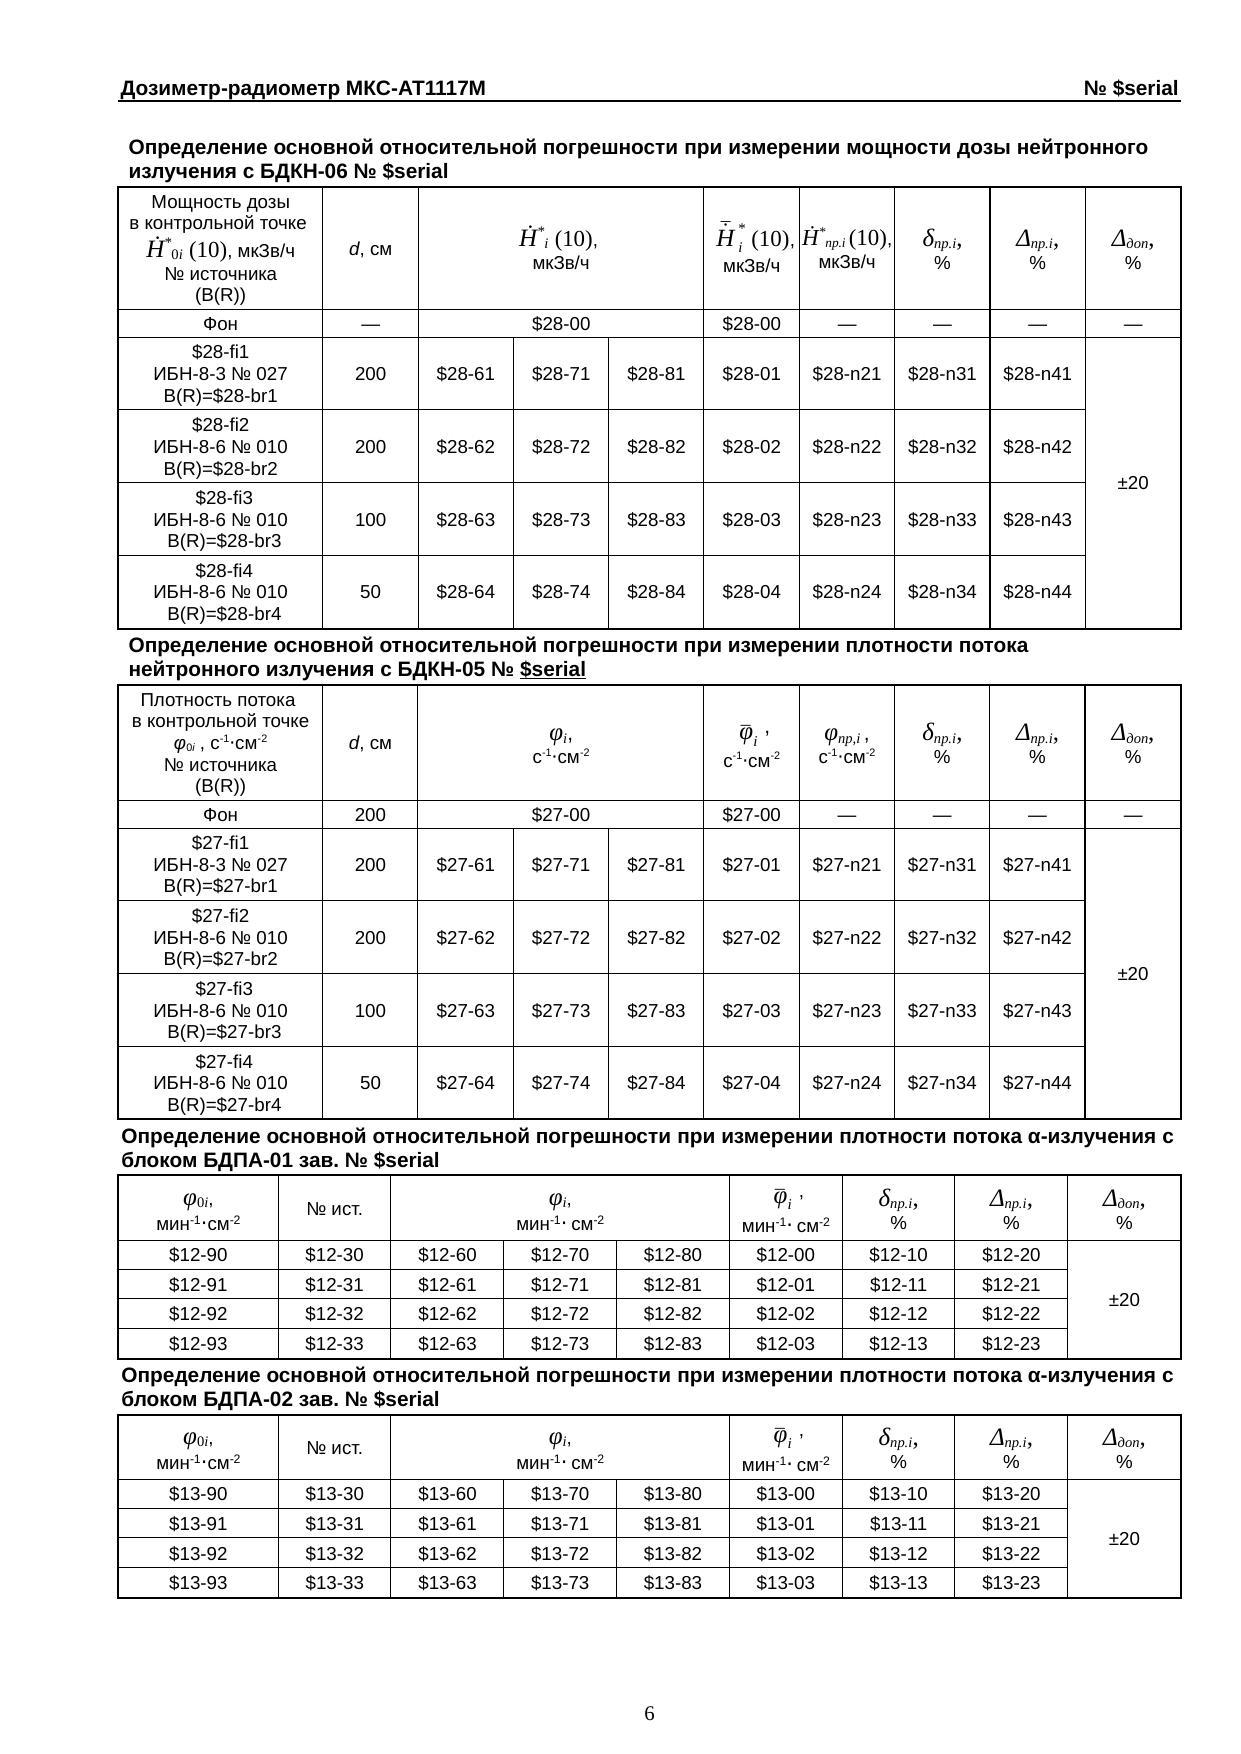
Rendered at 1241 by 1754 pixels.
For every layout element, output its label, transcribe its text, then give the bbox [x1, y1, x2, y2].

table_cell $27-61 [418, 829, 513, 900]
table_cell — [800, 801, 894, 828]
table_cell $12-73 [504, 1329, 616, 1357]
table_cell $12-20 [955, 1241, 1067, 1268]
table_cell $12-92 [119, 1299, 278, 1328]
table_cell $13-93 [119, 1568, 278, 1597]
table_cell $12-23 [955, 1329, 1067, 1357]
table_cell 200 [323, 338, 418, 409]
table_cell $13-01 [730, 1509, 842, 1537]
table_cell Δдоп, % [1068, 1416, 1180, 1479]
table_cell 50 [323, 1047, 417, 1118]
table_cell $27-n32 [895, 901, 989, 973]
table_cell $28-n32 [895, 410, 989, 482]
table_cell $13-72 [504, 1538, 616, 1567]
table_cell Фон [119, 310, 322, 337]
table_cell 100 [323, 974, 417, 1046]
table_cell δпр.i, % [895, 686, 989, 799]
table_cell $27-fi3 ИБН-8-6 № 010 B(R)=$27-br3 [119, 974, 322, 1046]
table_cell $28-fi2 ИБН-8-6 № 010 B(R)=$28-br2 [119, 410, 322, 482]
table_cell $28-72 [514, 410, 608, 482]
table_cell d, см [323, 188, 418, 309]
table_cell $12-81 [617, 1270, 729, 1298]
table_cell $28-73 [514, 483, 608, 555]
table_cell $27-63 [418, 974, 513, 1046]
table_cell , с-1⋅см-2 [704, 686, 799, 799]
table_cell Ḣ*пр.i (10), мкЗв/ч [800, 188, 894, 309]
table_cell $13-11 [843, 1509, 954, 1537]
table_cell $12-70 [504, 1241, 616, 1268]
table_cell 200 [323, 901, 417, 973]
table_cell 100 [323, 483, 418, 555]
table_cell Δпр.i, % [955, 1416, 1067, 1479]
table_cell $13-91 [119, 1509, 278, 1537]
table_cell $27-fi4 ИБН-8-6 № 010 B(R)=$27-br4 [119, 1047, 322, 1118]
table_cell $12-62 [391, 1299, 503, 1328]
table_cell $13-12 [843, 1538, 954, 1567]
table_cell $28-03 [704, 483, 799, 555]
table_cell $28-n24 [800, 556, 894, 627]
table_header Определение основной относительной погрешности при измерении плотности потока нейтронного излучения с БДКН-05 № $serial [118, 630, 1181, 683]
table_cell φ0i, мин-1⋅см-2 [119, 1176, 278, 1240]
table_header Определение основной относительной погрешности при измерении плотности потока α-излучения с блоком БДПА-02 зав. № $serial [118, 1360, 1181, 1413]
table_cell $13-23 [955, 1568, 1067, 1597]
table_cell $28-04 [704, 556, 799, 627]
table_cell $28-fi4 ИБН-8-6 № 010 B(R)=$28-br4 [119, 556, 322, 627]
table_cell $28-62 [419, 410, 513, 482]
table_cell $13-13 [843, 1568, 954, 1597]
table_cell $13-10 [843, 1480, 954, 1508]
table_cell $13-92 [119, 1538, 278, 1567]
table_cell $28-74 [514, 556, 608, 627]
table_cell $12-63 [391, 1329, 503, 1357]
table_cell $13-80 [617, 1480, 729, 1508]
table_cell $13-61 [391, 1509, 503, 1537]
table_cell $12-01 [730, 1270, 842, 1298]
table_cell $27-04 [704, 1047, 799, 1118]
table_cell $13-21 [955, 1509, 1067, 1537]
table_cell δпр.i, % [843, 1176, 954, 1240]
table_cell $12-11 [843, 1270, 954, 1298]
table_cell $27-71 [514, 829, 608, 900]
table_cell $12-02 [730, 1299, 842, 1328]
table_cell $13-70 [504, 1480, 616, 1508]
table_cell $27-n44 [990, 1047, 1084, 1118]
table_cell $27-73 [514, 974, 608, 1046]
table_cell — [1086, 310, 1180, 337]
table_cell $28-82 [609, 410, 703, 482]
table_cell $13-20 [955, 1480, 1067, 1508]
table_cell $27-72 [514, 901, 608, 973]
table_cell $27-00 [418, 801, 703, 828]
table_cell φi, мин-1⋅ см-2 [391, 1416, 729, 1479]
table_cell $13-82 [617, 1538, 729, 1567]
table_cell — [990, 801, 1084, 828]
table_cell $28-n42 [991, 410, 1085, 482]
table_cell $27-n42 [990, 901, 1084, 973]
table_cell $27-n41 [990, 829, 1084, 900]
table_cell $13-63 [391, 1568, 503, 1597]
table_cell $27-n24 [800, 1047, 894, 1118]
table_cell $27-74 [514, 1047, 608, 1118]
table_cell $13-81 [617, 1509, 729, 1537]
table_cell $12-61 [391, 1270, 503, 1298]
table_cell № ист. [279, 1176, 390, 1240]
table_cell $12-03 [730, 1329, 842, 1357]
table_cell $13-71 [504, 1509, 616, 1537]
table_cell $13-90 [119, 1480, 278, 1508]
table_cell φ0i, мин-1⋅см-2 [119, 1416, 278, 1479]
table_cell $27-62 [418, 901, 513, 973]
table_cell $28-01 [704, 338, 799, 409]
table_cell 50 [323, 556, 418, 627]
table_cell $28-n22 [800, 410, 894, 482]
table_cell $27-n22 [800, 901, 894, 973]
table_cell $13-02 [730, 1538, 842, 1567]
table_cell $12-82 [617, 1299, 729, 1328]
table_cell $12-00 [730, 1241, 842, 1268]
table_cell $28-00 [704, 310, 799, 337]
table_cell Δпр.i, % [955, 1176, 1067, 1240]
table_cell $28-n31 [895, 338, 989, 409]
table_cell $28-64 [419, 556, 513, 627]
table_cell $12-22 [955, 1299, 1067, 1328]
table_cell $12-30 [279, 1241, 390, 1268]
table_cell Δпр.i, % [990, 686, 1084, 799]
table_cell $12-93 [119, 1329, 278, 1357]
table_cell $28-n43 [991, 483, 1085, 555]
table_cell $27-n21 [800, 829, 894, 900]
table_cell — [1086, 801, 1180, 828]
table_cell $12-32 [279, 1299, 390, 1328]
table_cell $12-31 [279, 1270, 390, 1298]
table_cell $28-81 [609, 338, 703, 409]
table_cell Мощность дозы в контрольной точке Ḣ*0i (10), мкЗв/ч № источника (B(R)) [119, 188, 322, 309]
table_cell Δдоп, % [1086, 686, 1180, 799]
table_cell φпр,i , с-1⋅см-2 [800, 686, 894, 799]
table_cell $12-10 [843, 1241, 954, 1268]
table_cell $12-83 [617, 1329, 729, 1357]
table_cell $12-90 [119, 1241, 278, 1268]
table_cell ±20 [1068, 1480, 1180, 1597]
table_cell $27-01 [704, 829, 799, 900]
table_cell $27-02 [704, 901, 799, 973]
table_cell d, см [323, 686, 417, 799]
table_cell $12-72 [504, 1299, 616, 1328]
table_cell φi, мин-1⋅ см-2 [391, 1176, 729, 1240]
table_cell $28-n44 [991, 556, 1085, 627]
table_cell $28-61 [419, 338, 513, 409]
table_header Определение основной относительной погрешности при измерении мощности дозы нейтронного излучения с БДКН-06 № $serial [118, 132, 1181, 186]
table_cell Δдоп, % [1086, 188, 1180, 309]
table_cell $28-02 [704, 410, 799, 482]
table_cell Δпр.i, % [991, 188, 1085, 309]
table_cell $28-71 [514, 338, 608, 409]
table_cell Ḣ*i (10), мкЗв/ч [419, 188, 703, 309]
table_cell $27-00 [704, 801, 799, 828]
table_cell $12-12 [843, 1299, 954, 1328]
table_cell $13-00 [730, 1480, 842, 1508]
table_cell $12-60 [391, 1241, 503, 1268]
table_cell $12-33 [279, 1329, 390, 1357]
table_header Определение основной относительной погрешности при измерении плотности потока α-излучения с блоком БДПА-01 зав. № $serial [118, 1120, 1181, 1174]
table_cell $28-n34 [895, 556, 989, 627]
table_cell $27-fi1 ИБН-8-3 № 027 B(R)=$27-br1 [119, 829, 322, 900]
table_cell $28-fi1 ИБН-8-3 № 027 B(R)=$28-br1 [119, 338, 322, 409]
table_cell ±20 [1086, 829, 1180, 1118]
table_cell φi, с-1⋅см-2 [418, 686, 703, 799]
table_cell $13-62 [391, 1538, 503, 1567]
table_cell , мин-1⋅ см-2 [730, 1416, 842, 1479]
table_cell $27-n33 [895, 974, 989, 1046]
table_cell $28-83 [609, 483, 703, 555]
table_cell $27-84 [609, 1047, 703, 1118]
table_cell Фон [119, 801, 322, 828]
table_cell $12-21 [955, 1270, 1067, 1298]
table_cell $28-n33 [895, 483, 989, 555]
table_cell $27-n23 [800, 974, 894, 1046]
table_cell $28-n41 [991, 338, 1085, 409]
table_cell $13-33 [279, 1568, 390, 1597]
table_cell $12-80 [617, 1241, 729, 1268]
table_cell № ист. [279, 1416, 390, 1479]
table_cell $27-83 [609, 974, 703, 1046]
table_cell $28-63 [419, 483, 513, 555]
table_cell — [991, 310, 1085, 337]
table_cell 200 [323, 801, 417, 828]
table_cell $13-31 [279, 1509, 390, 1537]
table_cell — [895, 801, 989, 828]
table_cell $13-22 [955, 1538, 1067, 1567]
table_cell $13-83 [617, 1568, 729, 1597]
table_cell ±20 [1086, 338, 1180, 627]
table_cell $27-n43 [990, 974, 1084, 1046]
table_cell $27-82 [609, 901, 703, 973]
table_cell , мин-1⋅ см-2 [730, 1176, 842, 1240]
table_cell $28-n21 [800, 338, 894, 409]
table_cell $27-fi2 ИБН-8-6 № 010 B(R)=$27-br2 [119, 901, 322, 973]
table_cell δпр.i, % [843, 1416, 954, 1479]
table_cell $28-n23 [800, 483, 894, 555]
table_cell $13-73 [504, 1568, 616, 1597]
table_cell $13-32 [279, 1538, 390, 1567]
table_cell $27-n34 [895, 1047, 989, 1118]
table_cell $27-81 [609, 829, 703, 900]
table_cell $12-91 [119, 1270, 278, 1298]
table_cell — [800, 310, 894, 337]
table_cell $12-71 [504, 1270, 616, 1298]
table_cell $13-30 [279, 1480, 390, 1508]
table_cell $13-60 [391, 1480, 503, 1508]
table_cell — [895, 310, 989, 337]
table_cell 200 [323, 410, 418, 482]
table_cell $28-fi3 ИБН-8-6 № 010 B(R)=$28-br3 [119, 483, 322, 555]
table_cell $12-13 [843, 1329, 954, 1357]
table_cell $27-n31 [895, 829, 989, 900]
table_cell (10), мкЗв/ч [704, 188, 799, 309]
table_cell $28-00 [419, 310, 703, 337]
table_cell 200 [323, 829, 417, 900]
table_cell $13-03 [730, 1568, 842, 1597]
table_cell — [323, 310, 418, 337]
table_cell $28-84 [609, 556, 703, 627]
table_cell δпр.i, % [895, 188, 989, 309]
table_cell ±20 [1068, 1241, 1180, 1357]
table_cell Плотность потока в контрольной точке φ0i , с-1⋅см-2 № источника (B(R)) [119, 686, 322, 799]
table_cell $27-64 [418, 1047, 513, 1118]
table_cell $27-03 [704, 974, 799, 1046]
table_cell Δдоп, % [1068, 1176, 1180, 1240]
